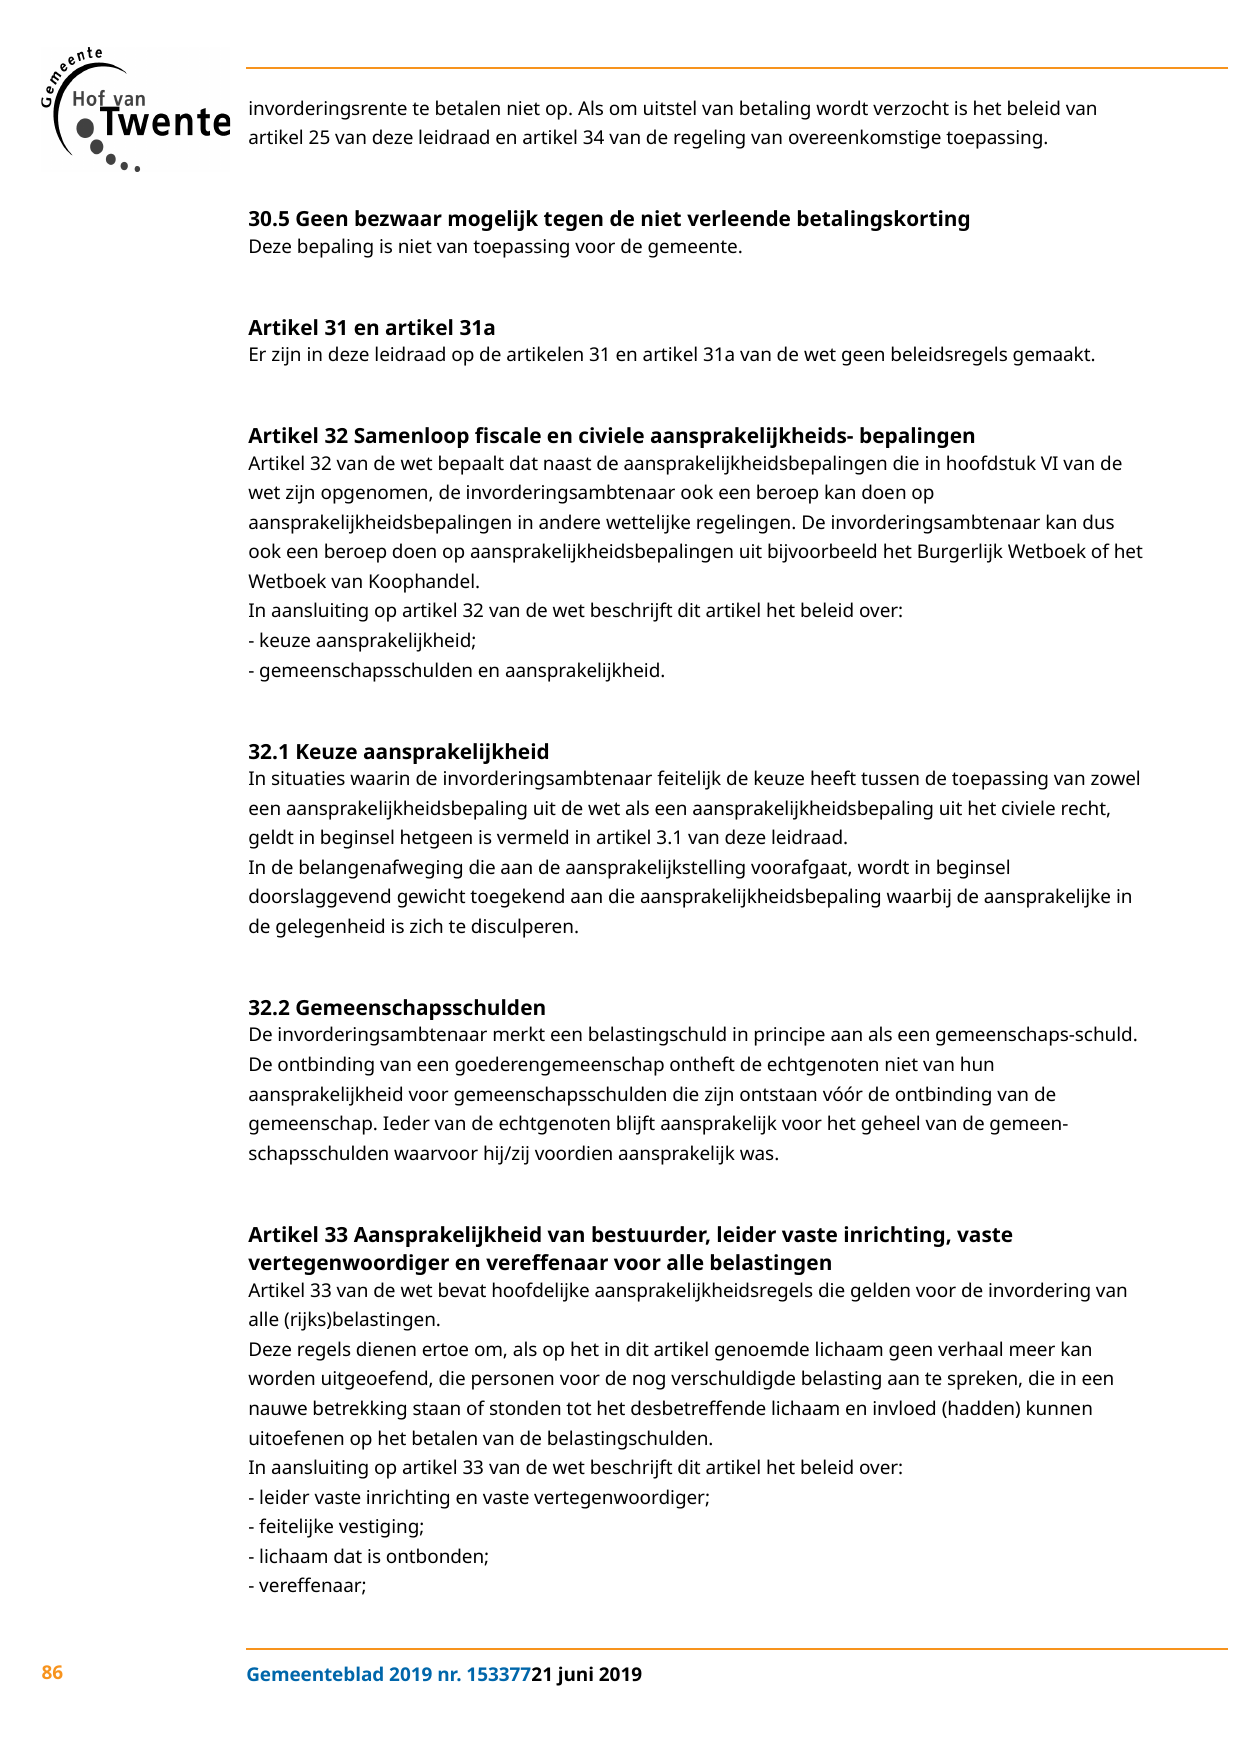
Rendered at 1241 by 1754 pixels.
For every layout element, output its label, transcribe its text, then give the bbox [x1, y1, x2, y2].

text In situaties waarin de invorderingsambtenaar feitelijk de keuze heeft tussen de toepassing van zowel een aansprakelijkheidsbepaling uit de wet als een aansprakelijkheidsbepaling uit het civiele recht, geldt in beginsel hetgeen is vermeld in artikel 3.1 van deze leidraad. [248, 765, 1152, 850]
text In de belangenafweging die aan de aansprakelijkstelling voorafgaat, wordt in beginsel doorslaggevend gewicht toegekend aan die aansprakelijkheidsbepaling waarbij de aansprakelijke in de gelegenheid is zich te disculperen. [248, 854, 1152, 939]
text invorderingsrente te betalen niet op. Als om uitstel van betaling wordt verzocht is het beleid van artikel 25 van deze leidraad en artikel 34 van de regeling van overeenkomstige toepassing. [248, 95, 1152, 150]
text - lichaam dat is ontbonden; [248, 1543, 1152, 1569]
picture [41, 47, 231, 172]
text Artikel 33 Aansprakelijkheid van bestuurder, leider vaste inrichting, vaste vertegenwoordiger en vereffenaar voor alle belastingen [248, 1220, 1152, 1277]
text Artikel 32 van de wet bepaalt dat naast de aansprakelijkheidsbepalingen die in hoofdstuk VI van de wet zijn opgenomen, de invorderingsambtenaar ook een beroep kan doen op aansprakelijkheidsbepalingen in andere wettelijke regelingen. De invorderingsambtenaar kan dus ook een beroep doen op aansprakelijkheidsbepalingen uit bijvoorbeeld het Burgerlijk Wetboek of het Wetboek van Koophandel. [248, 450, 1152, 594]
text Deze regels dienen ertoe om, als op het in dit artikel genoemde lichaam geen verhaal meer kan worden uitgeoefend, die personen voor de nog verschuldigde belasting aan te spreken, die in een nauwe betrekking staan of stonden tot het desbetreffende lichaam en invloed (hadden) kunnen uitoefenen op het betalen van de belastingschulden. [248, 1336, 1152, 1450]
text Er zijn in deze leidraad op de artikelen 31 en artikel 31a van de wet geen beleidsregels gemaakt. [248, 341, 1152, 367]
text - leider vaste inrichting en vaste vertegenwoordiger; [248, 1484, 1152, 1509]
text - keuze aansprakelijkheid; [248, 627, 1152, 653]
text In aansluiting op artikel 33 van de wet beschrijft dit artikel het beleid over: [248, 1454, 1152, 1480]
text 32.2 Gemeenschapsschulden [248, 993, 1152, 1022]
text - vereffenaar; [248, 1573, 1152, 1598]
text - gemeenschapsschulden en aansprakelijkheid. [248, 657, 1152, 682]
text Deze bepaling is niet van toepassing voor de gemeente. [248, 233, 1152, 258]
text Artikel 31 en artikel 31a [248, 313, 1152, 341]
text In aansluiting op artikel 32 van de wet beschrijft dit artikel het beleid over: [248, 598, 1152, 623]
text De invorderingsambtenaar merkt een belastingschuld in principe aan als een gemeenschaps-schuld. De ontbinding van een goederengemeenschap ontheft de echtgenoten niet van hun aansprakelijkheid voor gemeenschapsschulden die zijn ontstaan vóór de ontbinding van de gemeenschap. Ieder van de echtgenoten blijft aansprakelijk voor het geheel van de gemeen-schapsschulden waarvoor hij/zij voordien aansprakelijk was. [248, 1022, 1152, 1166]
text Artikel 32 Samenloop fiscale en civiele aansprakelijkheids- bepalingen [248, 421, 1152, 450]
text - feitelijke vestiging; [248, 1513, 1152, 1539]
text 30.5 Geen bezwaar mogelijk tegen de niet verleende betalingskorting [248, 204, 1152, 233]
text 32.1 Keuze aansprakelijkheid [248, 737, 1152, 765]
text Artikel 33 van de wet bevat hoofdelijke aansprakelijkheidsregels die gelden voor de invordering van alle (rijks)belastingen. [248, 1277, 1152, 1332]
